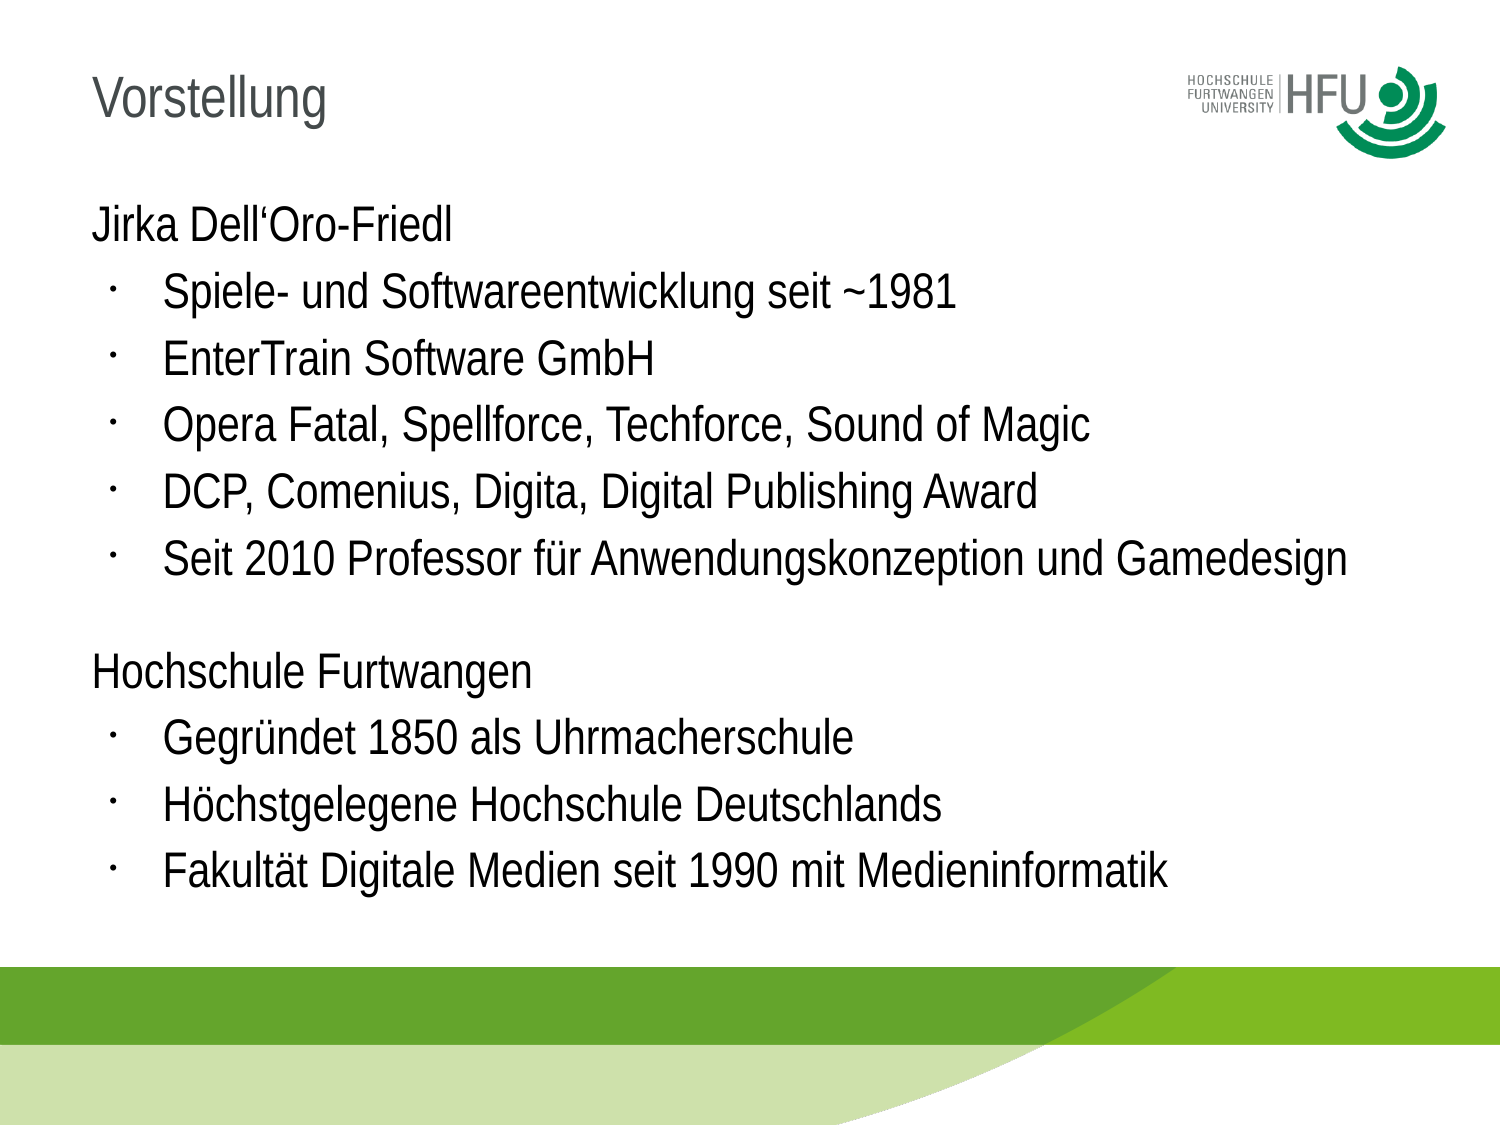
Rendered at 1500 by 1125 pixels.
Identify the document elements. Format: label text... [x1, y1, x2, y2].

picture [0, 967, 1500, 1125]
title Vorstellung [77, 64, 1353, 153]
list Jirka Dell‘Oro-Friedl Spiele- und Softwareentwicklung seit ~1981 EnterTrain Software GmbH Opera Fatal, Spellforce, Techforce, Sound of Magic DCP, Comenius, Digita, Digital Publishing Award Seit 2010 Professor für Anwendungskonzeption und Gamedesign Hochschule Furtwangen Gegründet 1850 als Uhrmacherschule Höchstgelegene Hochschule Deutschlands Fakultät Digitale Medien seit 1990 mit Medieninformatik [76, 184, 1447, 913]
picture [1166, 53, 1454, 164]
